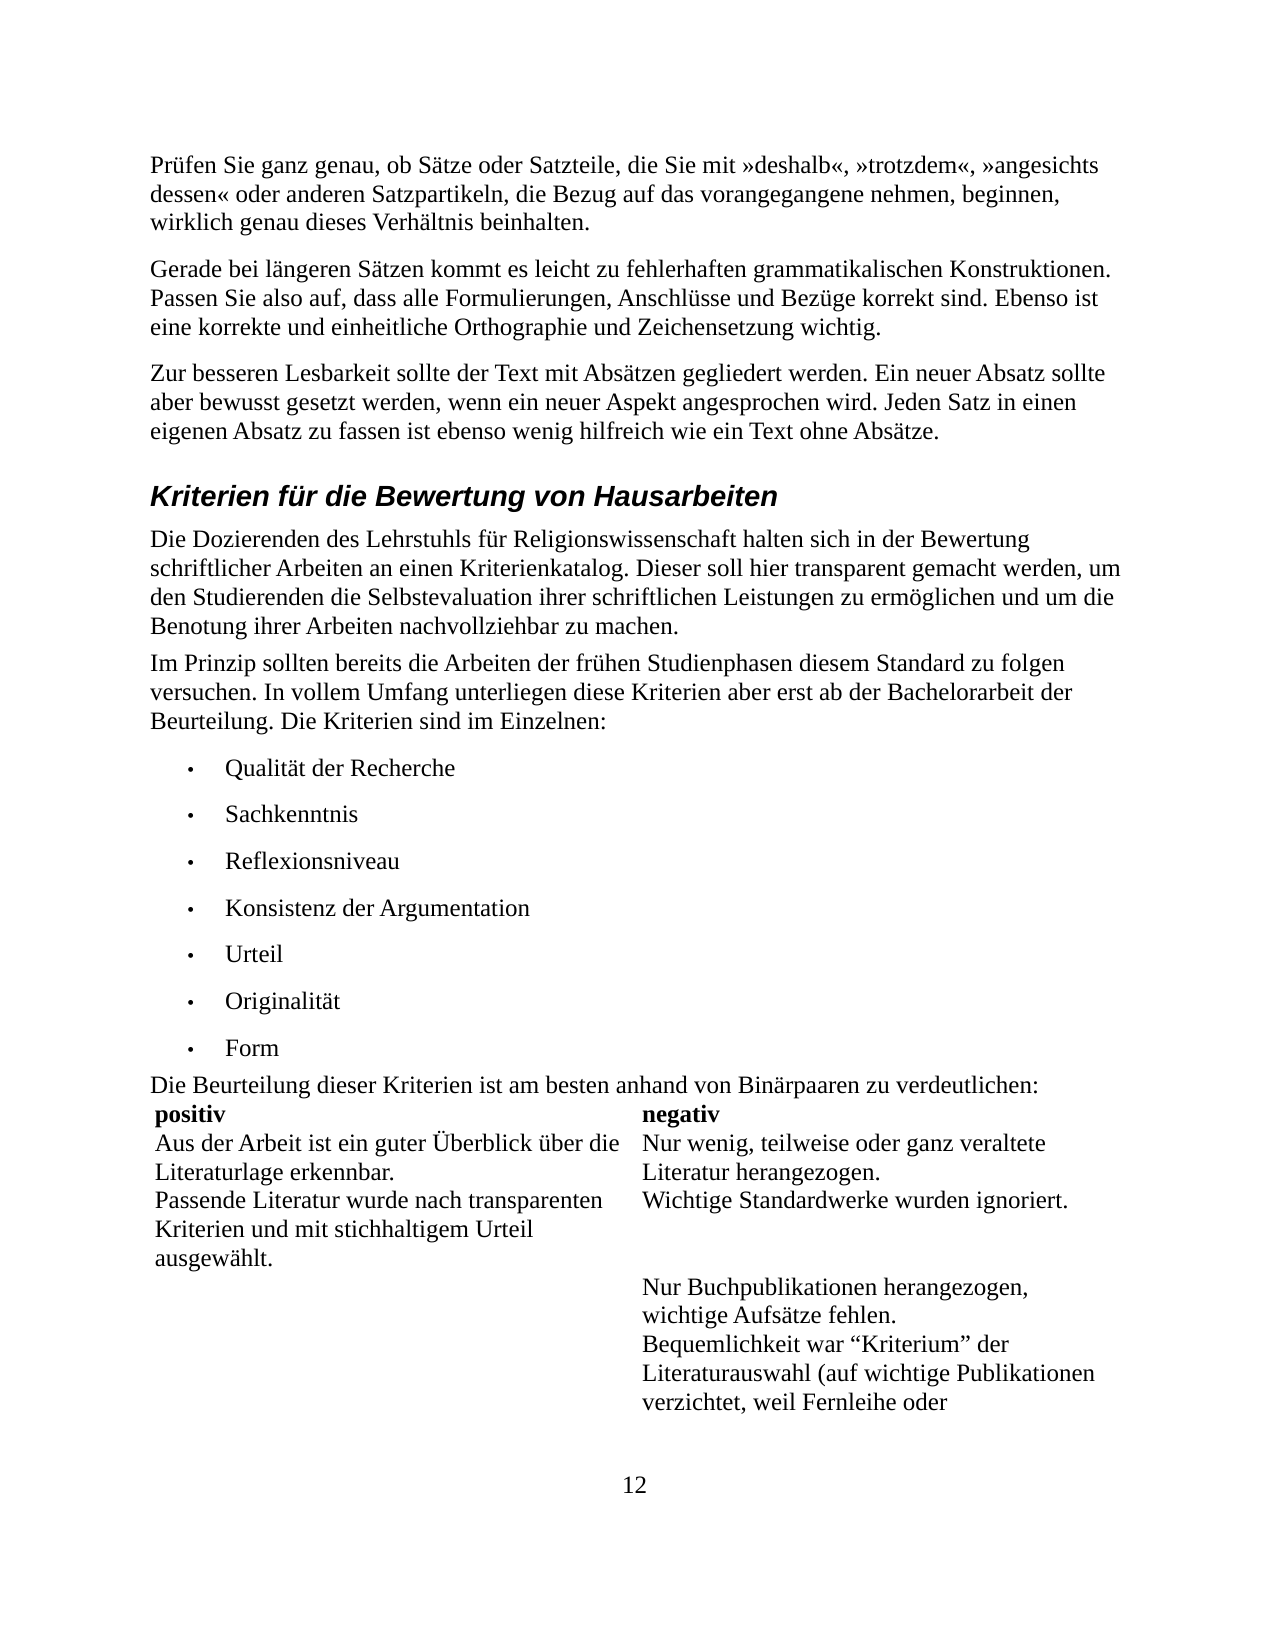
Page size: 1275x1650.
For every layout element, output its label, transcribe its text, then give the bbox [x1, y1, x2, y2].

text Zur besseren Lesbarkeit sollte der Text mit Absätzen gegliedert werden. Ein neuer Absatz sollte aber bewusst gesetzt werden, wenn ein neuer Aspekt angesprochen wird. Jeden Satz in einen eigenen Absatz zu fassen ist ebenso wenig hilfreich wie ein Text ohne Absätze. [150, 358, 1125, 444]
text Gerade bei längeren Sätzen kommt es leicht zu fehlerhaften grammatikalischen Konstruktionen. Passen Sie also auf, dass alle Formulierungen, Anschlüsse und Bezüge korrekt sind. Ebenso ist eine korrekte und einheitliche Orthographie und Zeichensetzung wichtig. [150, 254, 1125, 340]
table_cell Nur wenig, teilweise oder ganz veraltete Literatur herangezogen. [638, 1128, 1125, 1185]
list Konsistenz der Argumentation [187, 893, 1125, 921]
subtitle Kriterien für die Bewertung von Hausarbeiten [150, 478, 1125, 512]
table_cell Passende Literatur wurde nach transparenten Kriterien und mit stichhaltigem Urteil ausgewählt. [150, 1185, 637, 1272]
table_header negativ [638, 1099, 1125, 1128]
text Prüfen Sie ganz genau, ob Sätze oder Satzteile, die Sie mit »deshalb«, »trotzdem«, »angesichts dessen« oder anderen Satzpartikeln, die Bezug auf das vorangegangene nehmen, beginnen, wirklich genau dieses Verhältnis beinhalten. [150, 150, 1125, 236]
table_cell Nur Buchpublikationen herangezogen, wichtige Aufsätze fehlen. [638, 1272, 1125, 1329]
text Die Dozierenden des Lehrstuhls für Religionswissenschaft halten sich in der Bewertung schriftlicher Arbeiten an einen Kriterienkatalog. Dieser soll hier transparent gemacht werden, um den Studierenden die Selbstevaluation ihrer schriftlichen Leistungen zu ermöglichen und um die Benotung ihrer Arbeiten nachvollziehbar zu machen. [150, 524, 1125, 639]
table_cell Bequemlichkeit war “Kriterium” der Literaturauswahl (auf wichtige Publikationen verzichtet, weil Fernleihe oder [638, 1329, 1125, 1415]
list Originalität [187, 986, 1125, 1015]
list Reflexionsniveau [187, 846, 1125, 875]
list Urteil [187, 939, 1125, 968]
list Sachkenntnis [187, 799, 1125, 828]
table_cell [150, 1329, 637, 1415]
table_cell Wichtige Standardwerke wurden ignoriert. [638, 1185, 1125, 1272]
list Qualität der Recherche [187, 753, 1125, 781]
table_cell [150, 1272, 637, 1329]
text Im Prinzip sollten bereits die Arbeiten der frühen Studienphasen diesem Standard zu folgen versuchen. In vollem Umfang unterliegen diese Kriterien aber erst ab der Bachelorarbeit der Beurteilung. Die Kriterien sind im Einzelnen: [150, 648, 1125, 735]
table_cell Aus der Arbeit ist ein guter Überblick über die Literaturlage erkennbar. [150, 1128, 637, 1185]
table_header positiv [150, 1099, 637, 1128]
list Form [187, 1033, 1125, 1061]
text Die Beurteilung dieser Kriterien ist am besten anhand von Binärpaaren zu verdeutlichen: [150, 1070, 1125, 1099]
